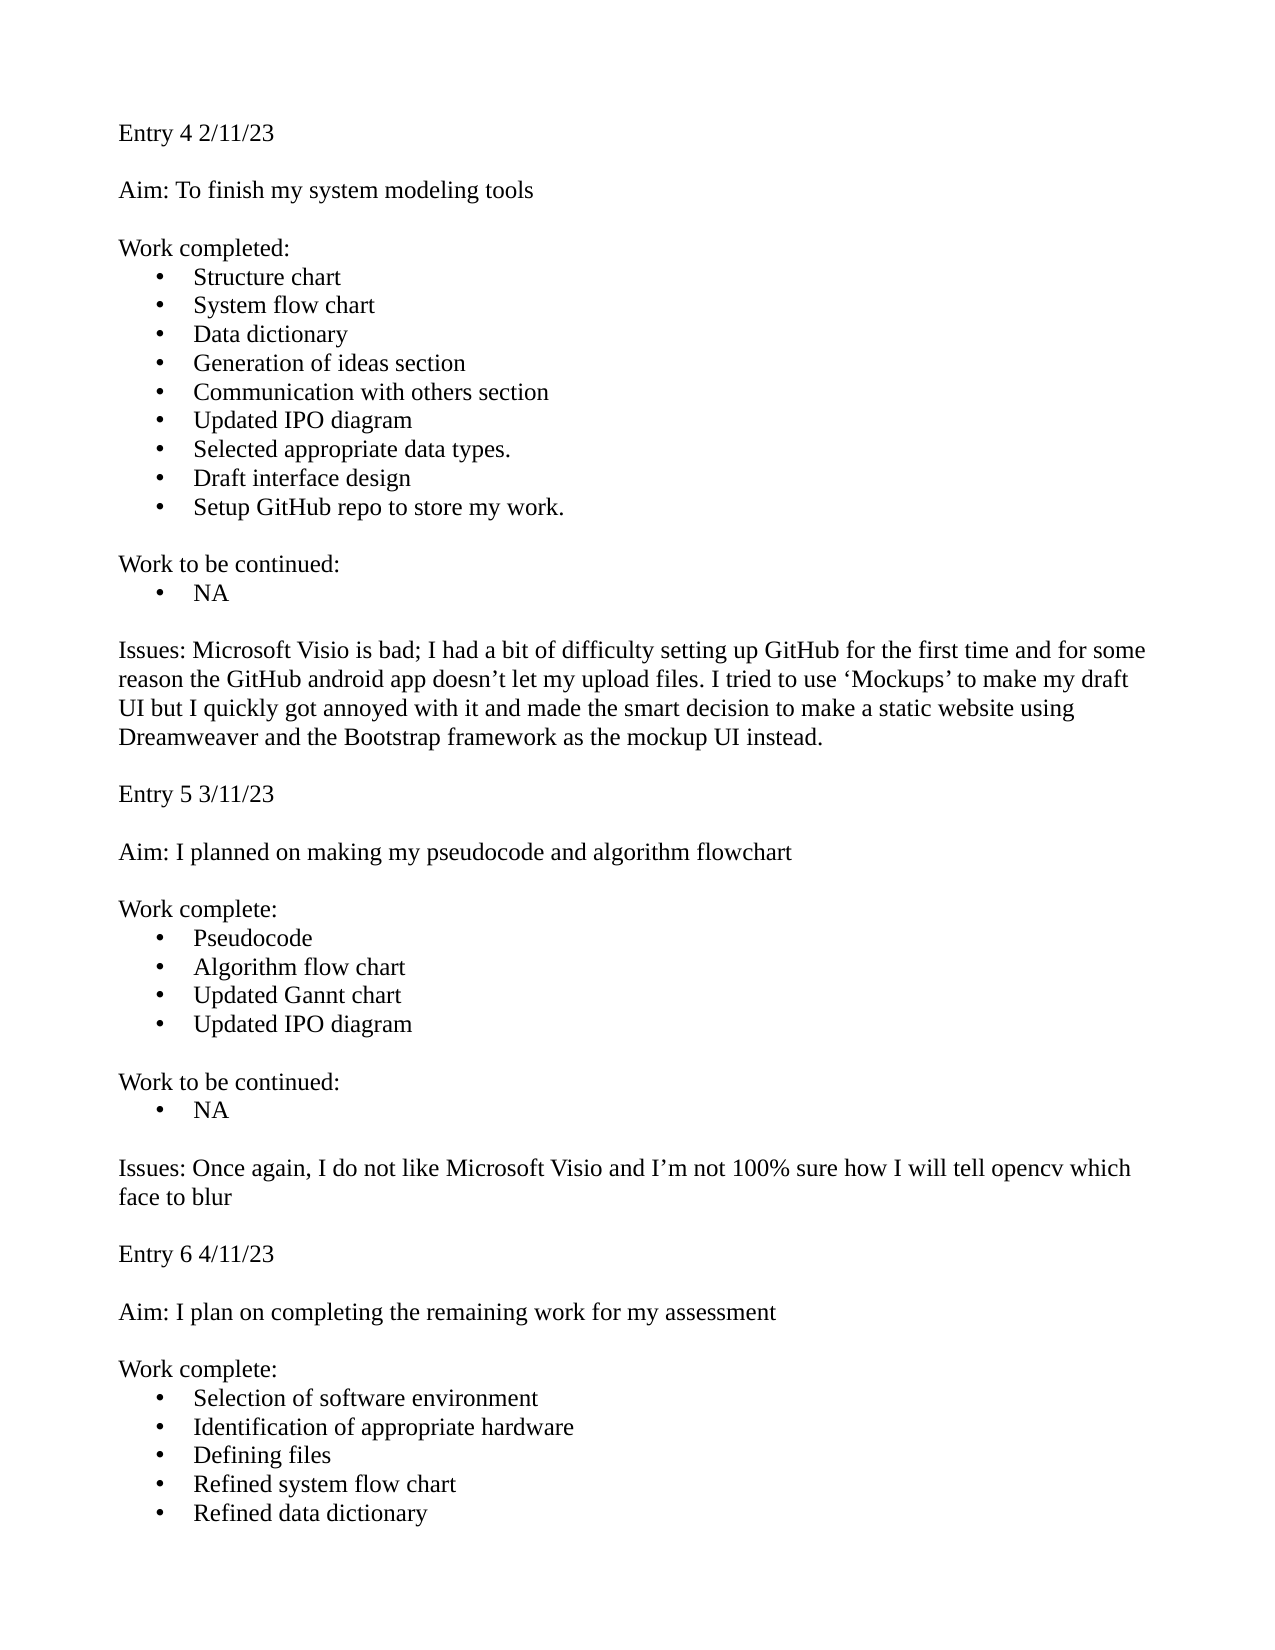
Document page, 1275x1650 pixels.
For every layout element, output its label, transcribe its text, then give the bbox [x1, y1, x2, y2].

text Issues: Once again, I do not like Microsoft Visio and I’m not 100% sure how I will tell opencv which face to blur [118, 1153, 1157, 1211]
text Work to be continued: [118, 549, 1157, 578]
list Setup GitHub repo to store my work. [156, 492, 1157, 521]
list Identification of appropriate hardware [156, 1412, 1157, 1441]
text Entry 4 2/11/23 [118, 118, 1157, 147]
list Communication with others section [156, 377, 1157, 406]
list Defining files [156, 1441, 1157, 1469]
text Aim: To finish my system modeling tools [118, 176, 1157, 204]
text Work complete: [118, 894, 1157, 923]
list System flow chart [156, 291, 1157, 319]
text Issues: Microsoft Visio is bad; I had a bit of difficulty setting up GitHub for the first time and for some reason the GitHub android app doesn’t let my upload files. I tried to use ‘Mockups’ to make my draft UI but I quickly got annoyed with it and made the smart decision to make a static website using Dreamweaver and the Bootstrap framework as the mockup UI instead. [118, 636, 1157, 751]
text Entry 6 4/11/23 [118, 1239, 1157, 1268]
list NA [156, 578, 1157, 607]
list Algorithm flow chart [156, 952, 1157, 981]
text Work to be continued: [118, 1067, 1157, 1096]
list Refined data dictionary [156, 1498, 1157, 1527]
list Pseudocode [156, 923, 1157, 952]
list Selection of software environment [156, 1383, 1157, 1412]
list NA [156, 1096, 1157, 1124]
list Selected appropriate data types. [156, 434, 1157, 463]
list Updated Gannt chart [156, 981, 1157, 1009]
text Aim: I plan on completing the remaining work for my assessment [118, 1297, 1157, 1326]
text Work completed: [118, 233, 1157, 262]
list Structure chart [156, 262, 1157, 291]
text Work complete: [118, 1354, 1157, 1383]
list Refined system flow chart [156, 1469, 1157, 1498]
list Draft interface design [156, 463, 1157, 492]
list Generation of ideas section [156, 348, 1157, 377]
list Updated IPO diagram [156, 1009, 1157, 1038]
list Data dictionary [156, 319, 1157, 348]
text Entry 5 3/11/23 [118, 779, 1157, 808]
list Updated IPO diagram [156, 406, 1157, 434]
text Aim: I planned on making my pseudocode and algorithm flowchart [118, 837, 1157, 866]
